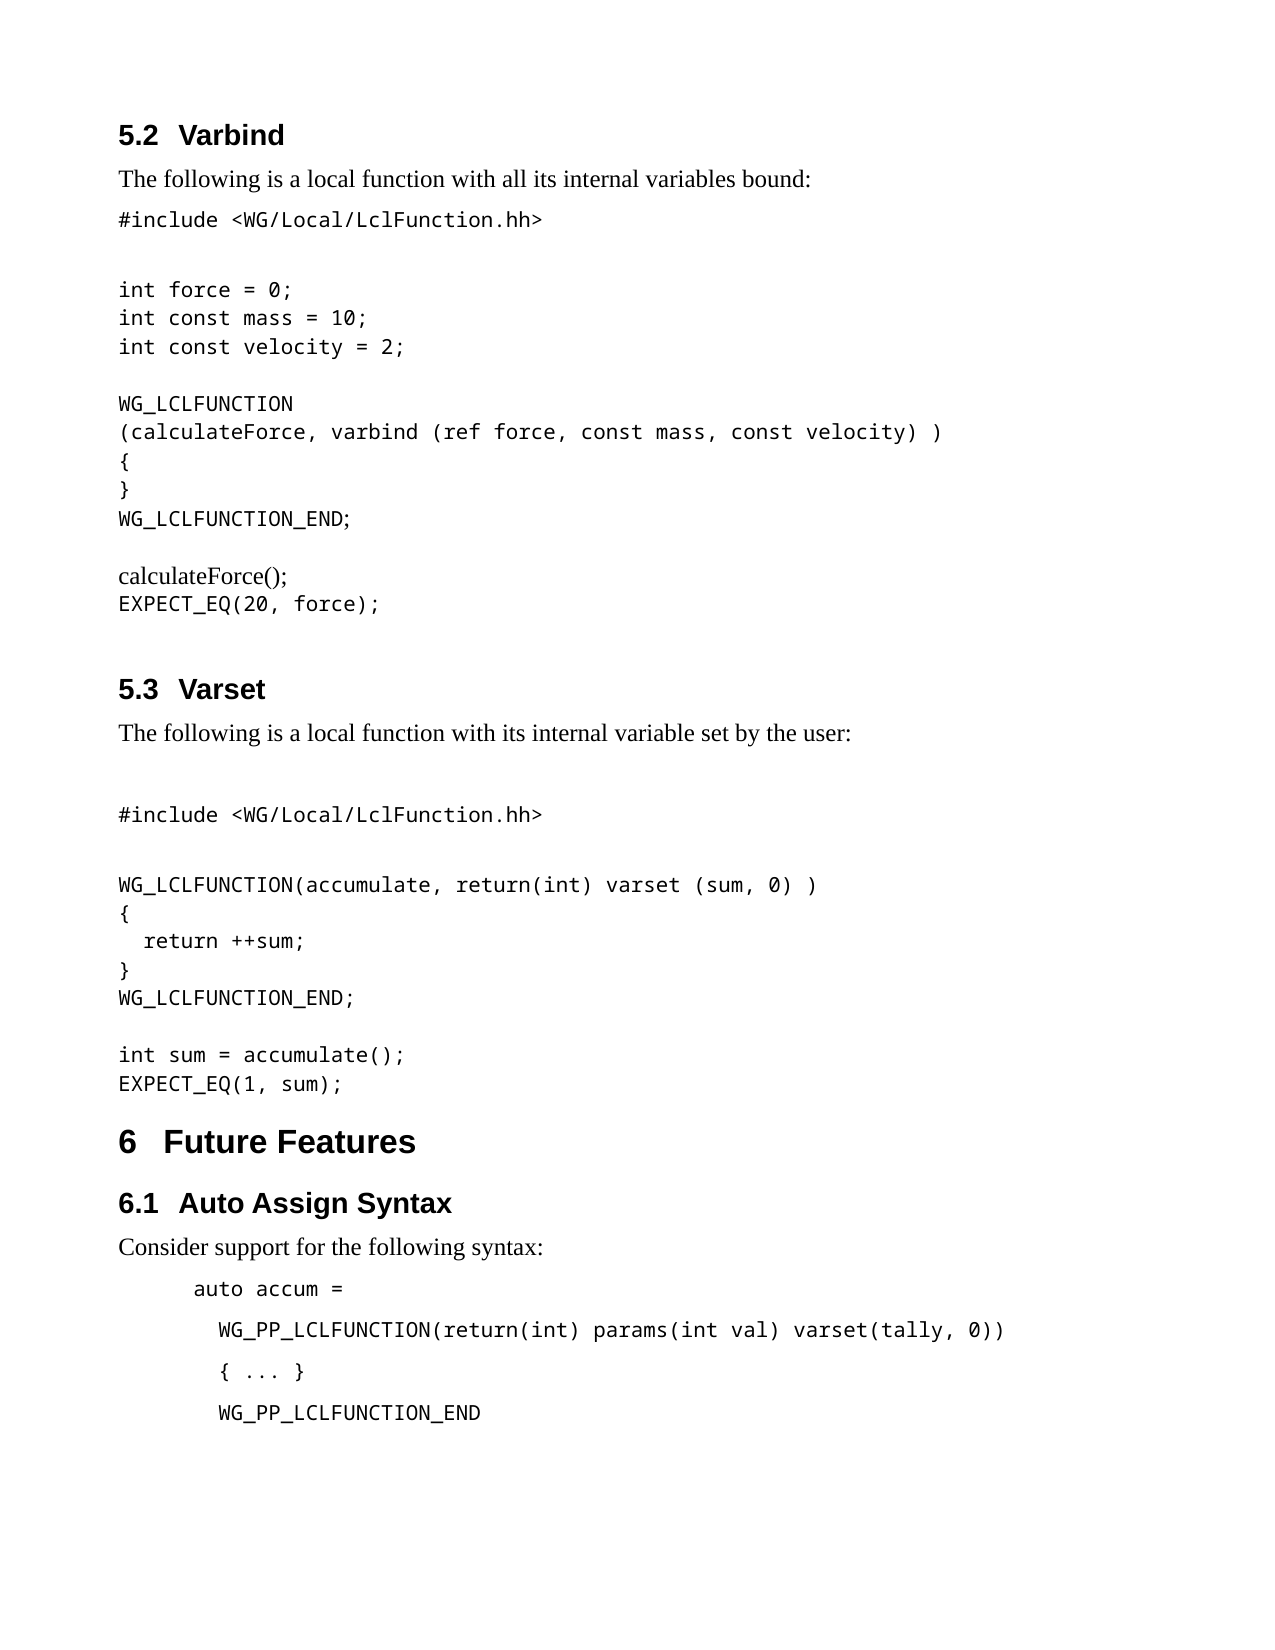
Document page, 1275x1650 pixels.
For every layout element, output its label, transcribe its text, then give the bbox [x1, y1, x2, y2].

subtitle Auto Assign Syntax [118, 1186, 1157, 1219]
text { [118, 446, 1157, 474]
text int sum = accumulate(); [118, 1040, 1157, 1069]
text int force = 0; [118, 275, 1157, 303]
text The following is a local function with its internal variable set by the user: [118, 718, 1157, 747]
subtitle Varset [118, 672, 1157, 705]
text } [118, 474, 1157, 503]
text WG_PP_LCLFUNCTION_END [118, 1397, 1157, 1426]
text int const velocity = 2; [118, 332, 1157, 360]
text Consider support for the following syntax: [118, 1232, 1157, 1261]
text WG_LCLFUNCTION(accumulate, return(int) varset (sum, 0) ) [118, 870, 1157, 898]
text { [118, 898, 1157, 927]
text WG_LCLFUNCTION_END; [118, 983, 1157, 1012]
text auto accum = [118, 1273, 1157, 1303]
subtitle Varbind [118, 118, 1157, 152]
text int const mass = 10; [118, 303, 1157, 332]
subtitle Future Features [118, 1122, 1157, 1161]
text } [118, 955, 1157, 983]
text The following is a local function with all its internal variables bound: [118, 164, 1157, 193]
text EXPECT_EQ(1, sum); [118, 1069, 1157, 1097]
text WG_PP_LCLFUNCTION(return(int) params(int val) varset(tally, 0)) [118, 1315, 1157, 1343]
text WG_LCLFUNCTION_END; [118, 503, 1157, 532]
text EXPECT_EQ(20, force); [118, 589, 1157, 618]
text #include <WG/Local/LclFunction.hh> [118, 800, 1157, 829]
text #include <WG/Local/LclFunction.hh> [118, 205, 1157, 234]
text calculateForce(); [118, 561, 1157, 589]
text WG_LCLFUNCTION [118, 389, 1157, 417]
text (calculateForce, varbind (ref force, const mass, const velocity) ) [118, 417, 1157, 446]
text { ... } [118, 1356, 1157, 1384]
text return ++sum; [118, 927, 1157, 955]
